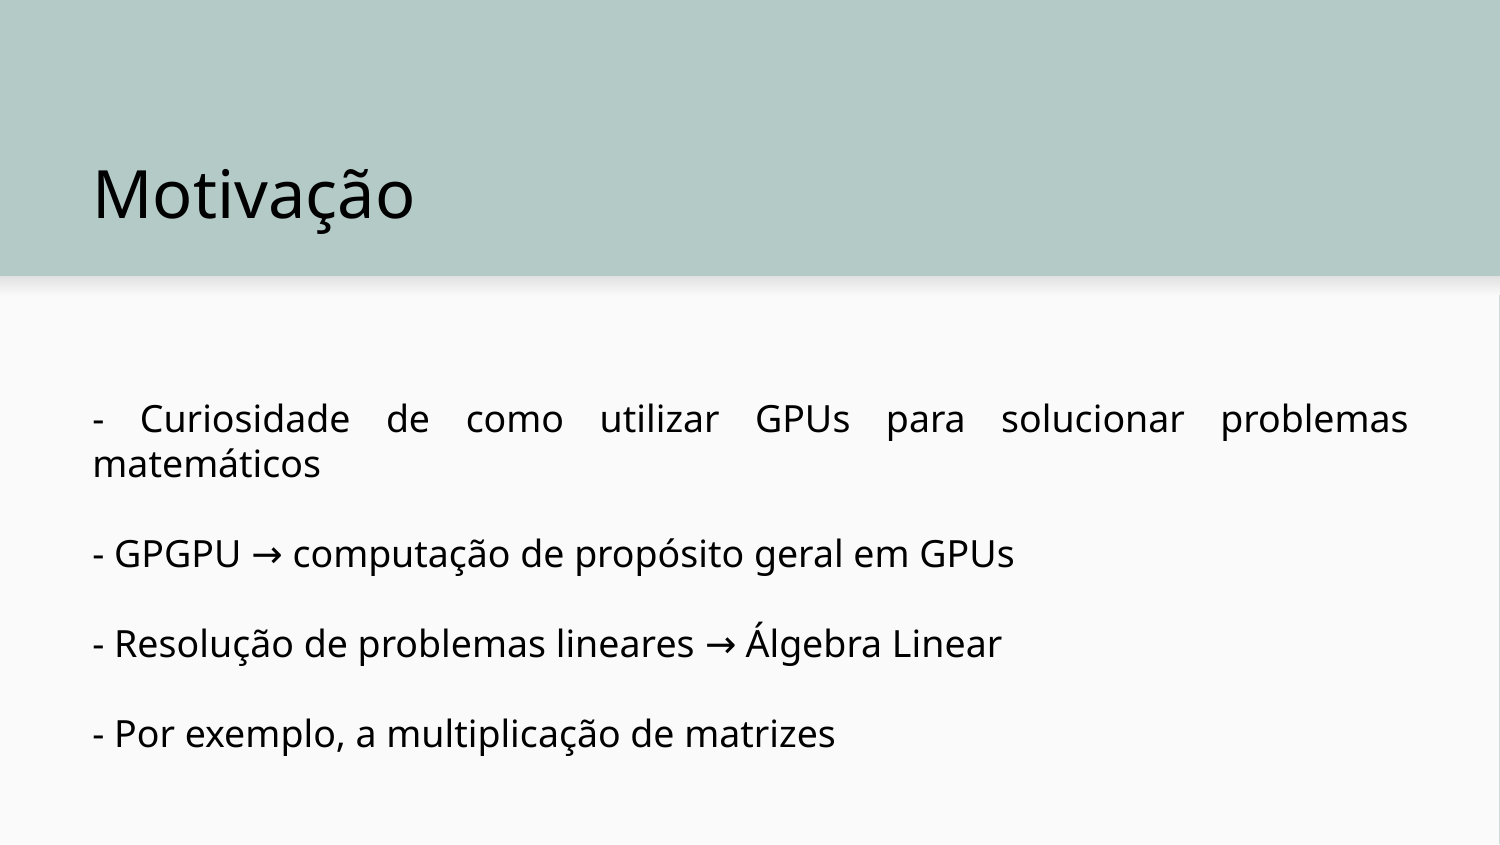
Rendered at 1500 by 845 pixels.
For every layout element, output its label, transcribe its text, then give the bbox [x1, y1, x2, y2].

list - Curiosidade de como utilizar GPUs para solucionar problemas matemáticos - GPGPU → computação de propósito geral em GPUs - Resolução de problemas lineares → Álgebra Linear - Por exemplo, a multiplicação de matrizes [77, 380, 1426, 826]
title Motivação [77, 121, 1427, 248]
